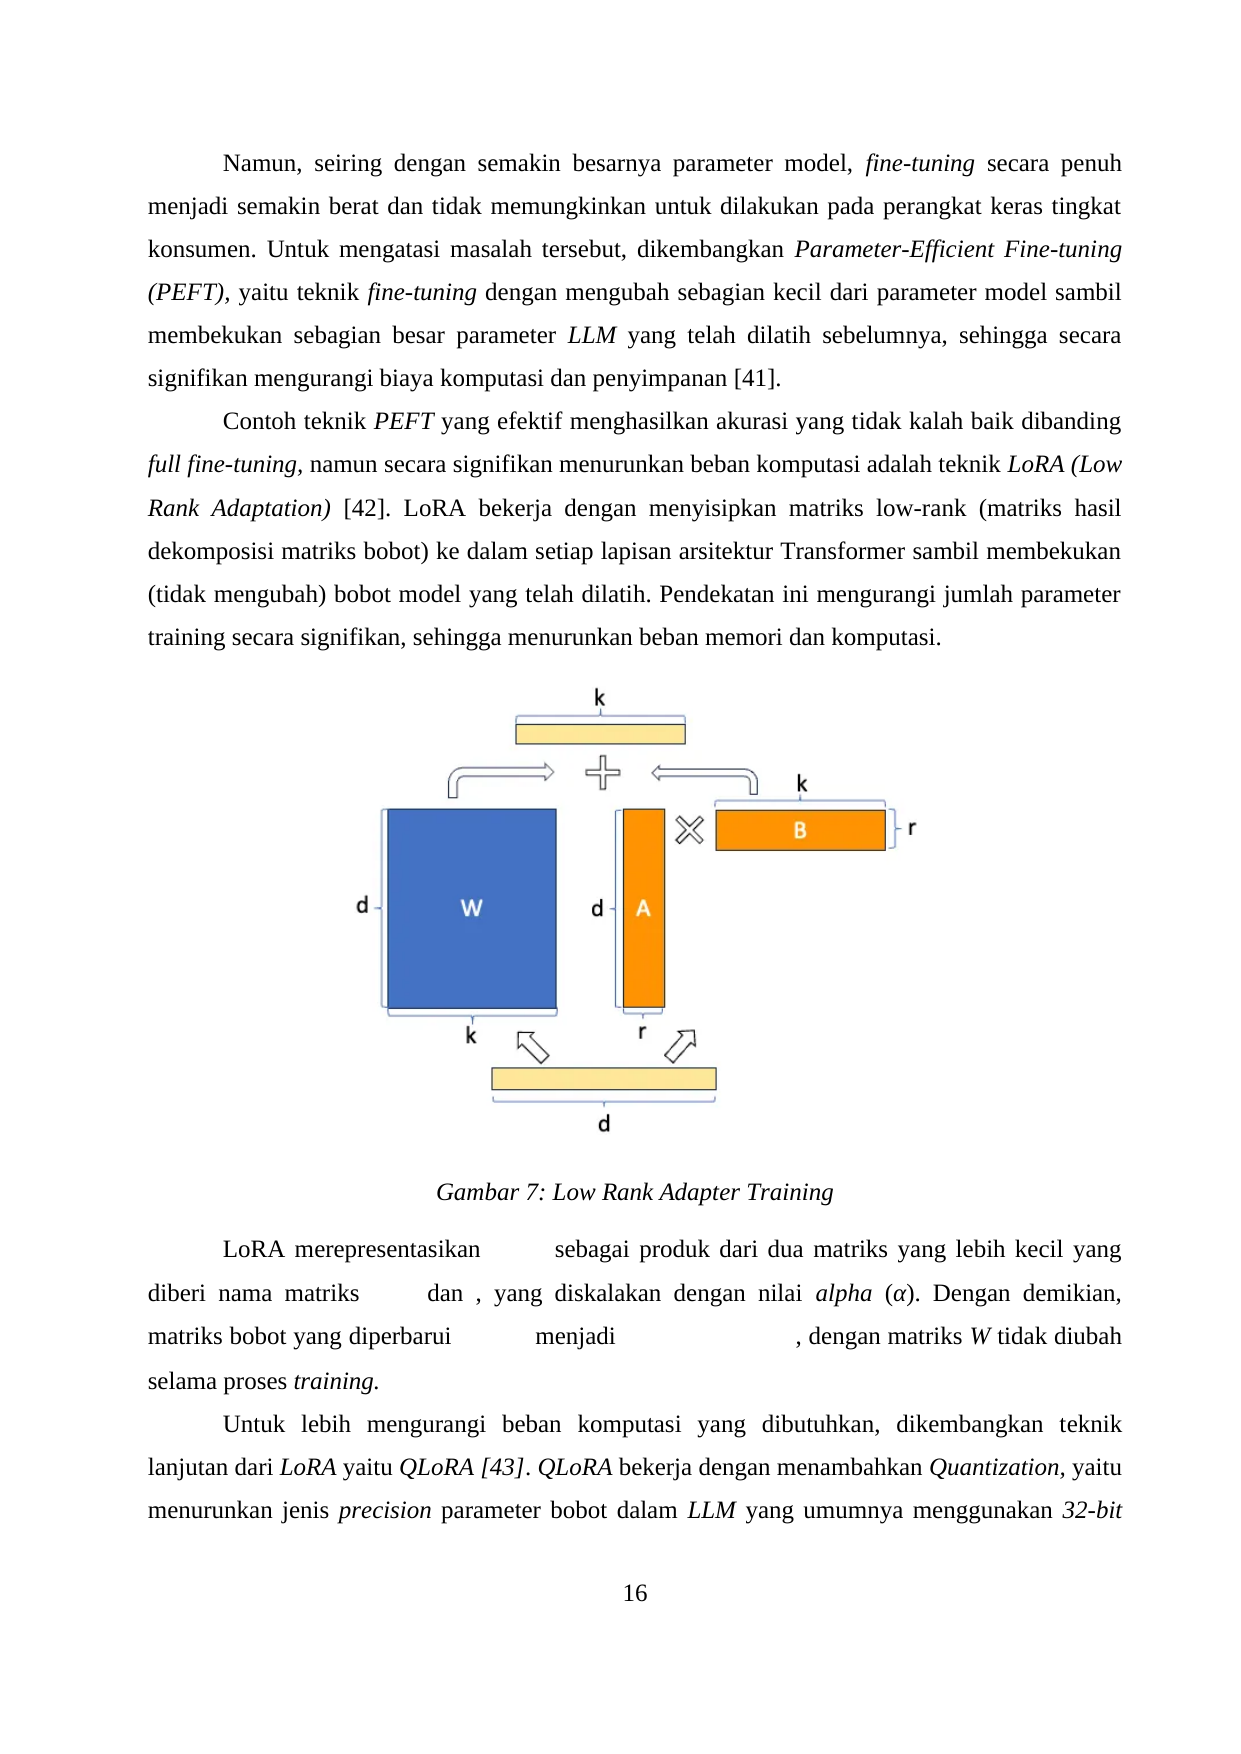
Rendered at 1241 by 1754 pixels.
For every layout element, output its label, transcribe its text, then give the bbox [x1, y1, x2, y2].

picture [336, 677, 934, 1151]
text Untuk lebih mengurangi beban komputasi yang dibutuhkan, dikembangkan teknik lanjutan dari LoRA yaitu QLoRA [43]. QLoRA bekerja dengan menambahkan Quantization, yaitu menurunkan jenis precision parameter bobot dalam LLM yang umumnya menggunakan 32-bit [148, 1409, 1122, 1524]
text LoRA merepresentasikan sebagai produk dari dua matriks yang lebih kecil yang diberi nama matriks dan , yang diskalakan dengan nilai alpha (α). Dengan demikian, matriks bobot yang diperbarui menjadi , dengan matriks W tidak diubah selama proses training. [148, 665, 1122, 1394]
text Gambar 7: Low Rank Adapter Training [336, 1151, 933, 1206]
text Namun, seiring dengan semakin besarnya parameter model, fine-tuning secara penuh menjadi semakin berat dan tidak memungkinkan untuk dilakukan pada perangkat keras tingkat konsumen. Untuk mengatasi masalah tersebut, dikembangkan Parameter-Efficient Fine-tuning (PEFT), yaitu teknik fine-tuning dengan mengubah sebagian kecil dari parameter model sambil membekukan sebagian besar parameter LLM yang telah dilatih sebelumnya, sehingga secara signifikan mengurangi biaya komputasi dan penyimpanan [41]. [148, 148, 1122, 392]
text Contoh teknik PEFT yang efektif menghasilkan akurasi yang tidak kalah baik dibanding full fine-tuning, namun secara signifikan menurunkan beban komputasi adalah teknik LoRA (Low Rank Adaptation) [42]. LoRA bekerja dengan menyisipkan matriks low-rank (matriks hasil dekomposisi matriks bobot) ke dalam setiap lapisan arsitektur Transformer sambil membekukan (tidak mengubah) bobot model yang telah dilatih. Pendekatan ini mengurangi jumlah parameter training secara signifikan, sehingga menurunkan beban memori dan komputasi. [148, 406, 1122, 651]
